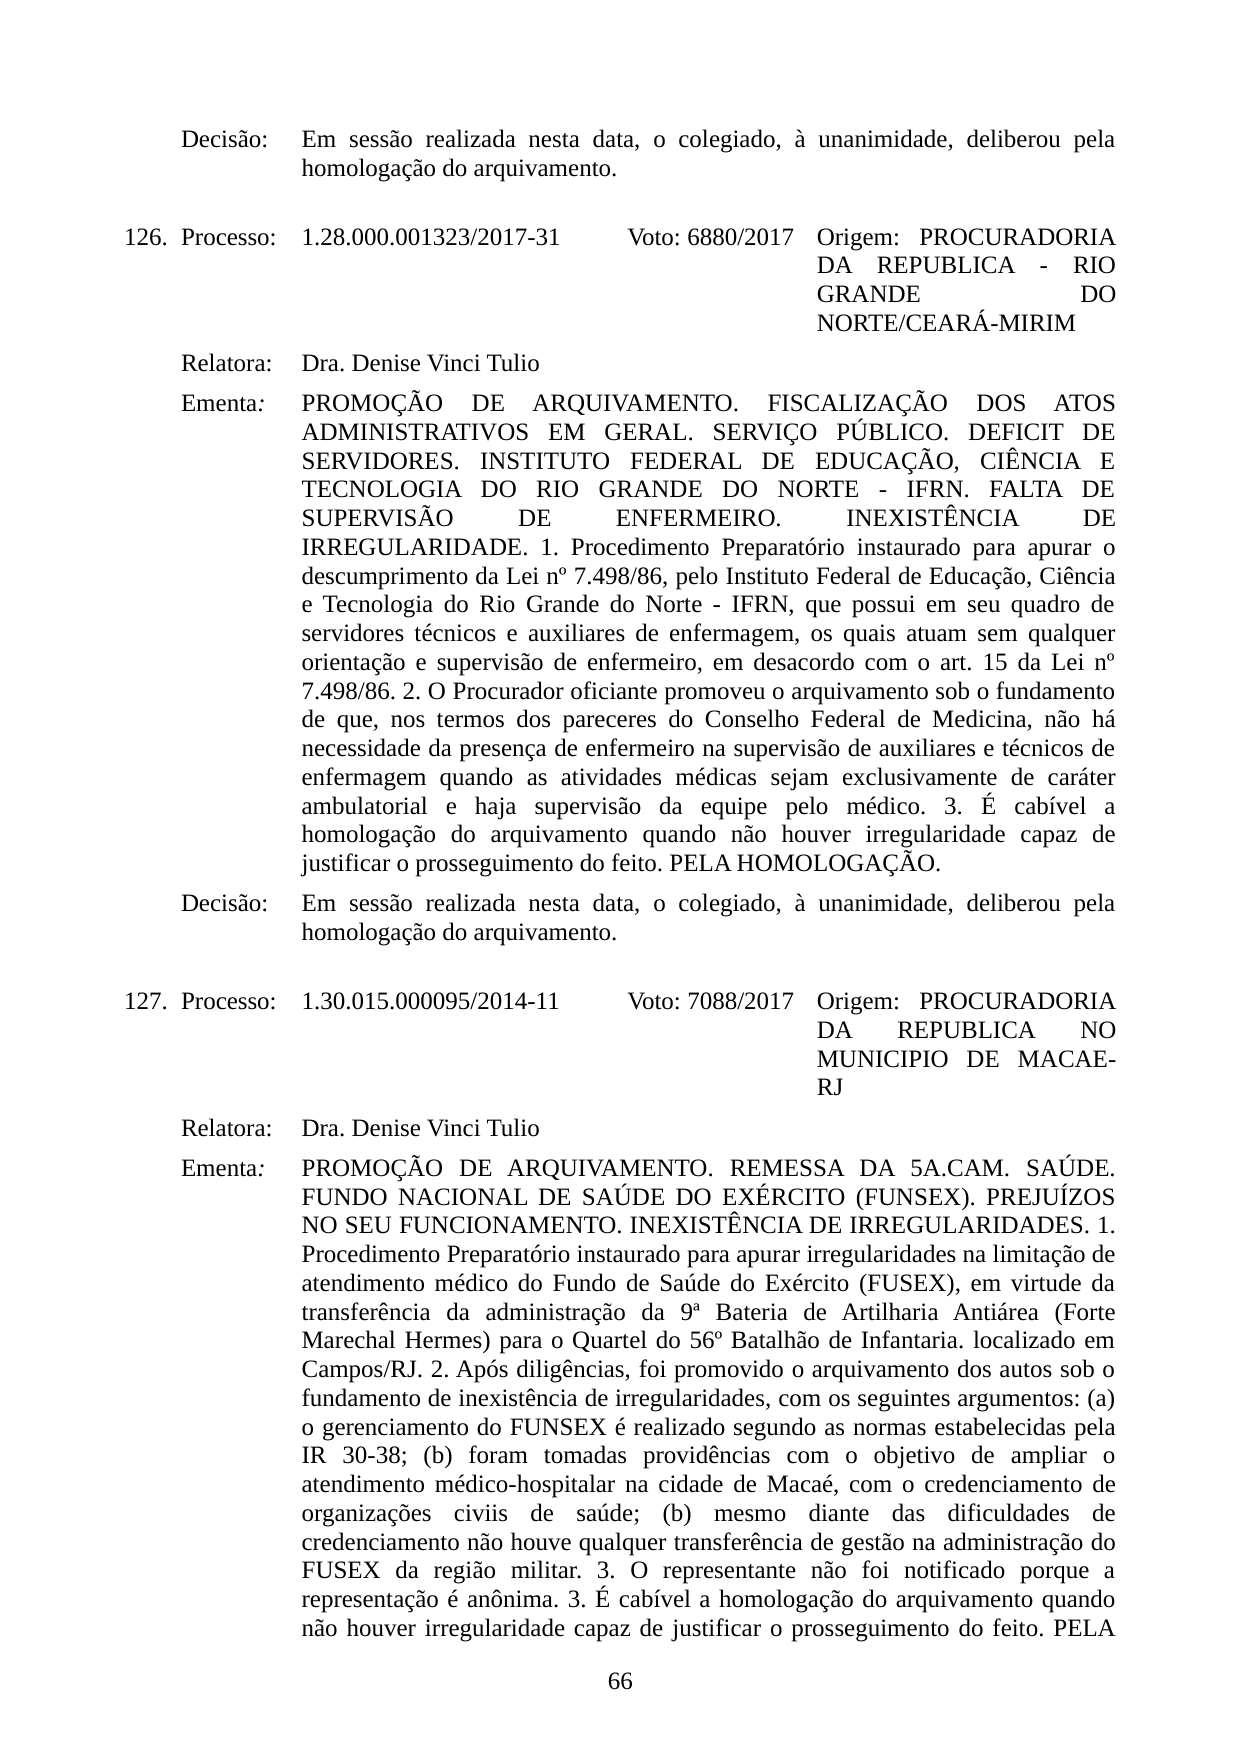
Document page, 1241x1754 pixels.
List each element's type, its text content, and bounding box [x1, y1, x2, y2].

table_header 1.30.015.000095/2014-11 [296, 980, 621, 1107]
table_header 126. [118, 216, 175, 342]
table_cell [118, 1107, 175, 1147]
table_header Voto: 6880/2017 [621, 216, 811, 342]
table_cell Ementa: [175, 1147, 296, 1647]
table_cell [118, 383, 175, 883]
table_cell [118, 1147, 175, 1647]
table_header 1.28.000.001323/2017-31 [296, 216, 621, 342]
table_cell PROMOÇÃO DE ARQUIVAMENTO. REMESSA DA 5A.CAM. SAÚDE. FUNDO NACIONAL DE SAÚDE DO EXÉRCITO (FUNSEX). PREJUÍZOS NO SEU FUNCIONAMENTO. INEXISTÊNCIA DE IRREGULARIDADES. 1. Procedimento Preparatório instaurado para apurar irregularidades na limitação de atendimento médico do Fundo de Saúde do Exército (FUSEX), em virtude da transferência da administração da 9ª Bateria de Artilharia Antiárea (Forte Marechal Hermes) para o Quartel do 56º Batalhão de Infantaria. localizado em Campos/RJ. 2. Após diligências, foi promovido o arquivamento dos autos sob o fundamento de inexistência de irregularidades, com os seguintes argumentos: (a) o gerenciamento do FUNSEX é realizado segundo as normas estabelecidas pela IR 30-38; (b) foram tomadas providências com o objetivo de ampliar o atendimento médico-hospitalar na cidade de Macaé, com o credenciamento de organizações civiis de saúde; (b) mesmo diante das dificuldades de credenciamento não houve qualquer transferência de gestão na administração do FUSEX da região militar. 3. O representante não foi notificado porque a representação é anônima. 3. É cabível a homologação do arquivamento quando não houver irregularidade capaz de justificar o prosseguimento do feito. PELA [296, 1147, 1122, 1647]
table_cell Decisão: [175, 118, 296, 187]
table_header Processo: [175, 980, 296, 1107]
table_header Processo: [175, 216, 296, 342]
table_cell Ementa: [175, 383, 296, 883]
table_header Origem: PROCURADORIA DA REPUBLICA - RIO GRANDE DO NORTE/CEARÁ-MIRIM [811, 216, 1122, 342]
table_cell Em sessão realizada nesta data, o colegiado, à unanimidade, deliberou pela homologação do arquivamento. [296, 118, 1122, 187]
table_header Origem: PROCURADORIA DA REPUBLICA NO MUNICIPIO DE MACAE-RJ [811, 980, 1122, 1107]
table_cell Dra. Denise Vinci Tulio [296, 342, 1122, 382]
table_cell PROMOÇÃO DE ARQUIVAMENTO. FISCALIZAÇÃO DOS ATOS ADMINISTRATIVOS EM GERAL. SERVIÇO PÚBLICO. DEFICIT DE SERVIDORES. INSTITUTO FEDERAL DE EDUCAÇÃO, CIÊNCIA E TECNOLOGIA DO RIO GRANDE DO NORTE - IFRN. FALTA DE SUPERVISÃO DE ENFERMEIRO. INEXISTÊNCIA DE IRREGULARIDADE. 1. Procedimento Preparatório instaurado para apurar o descumprimento da Lei nº 7.498/86, pelo Instituto Federal de Educação, Ciência e Tecnologia do Rio Grande do Norte - IFRN, que possui em seu quadro de servidores técnicos e auxiliares de enfermagem, os quais atuam sem qualquer orientação e supervisão de enfermeiro, em desacordo com o art. 15 da Lei nº 7.498/86. 2. O Procurador oficiante promoveu o arquivamento sob o fundamento de que, nos termos dos pareceres do Conselho Federal de Medicina, não há necessidade da presença de enfermeiro na supervisão de auxiliares e técnicos de enfermagem quando as atividades médicas sejam exclusivamente de caráter ambulatorial e haja supervisão da equipe pelo médico. 3. É cabível a homologação do arquivamento quando não houver irregularidade capaz de justificar o prosseguimento do feito. PELA HOMOLOGAÇÃO. [296, 383, 1122, 883]
table_cell [118, 883, 175, 952]
table_cell Em sessão realizada nesta data, o colegiado, à unanimidade, deliberou pela homologação do arquivamento. [296, 883, 1122, 952]
table_cell Decisão: [175, 883, 296, 952]
table_cell Dra. Denise Vinci Tulio [296, 1107, 1122, 1147]
table_header Voto: 7088/2017 [621, 980, 811, 1107]
table_cell Relatora: [175, 342, 296, 382]
table_cell Relatora: [175, 1107, 296, 1147]
table_cell [118, 118, 175, 187]
table_header 127. [118, 980, 175, 1107]
table_cell [118, 342, 175, 382]
